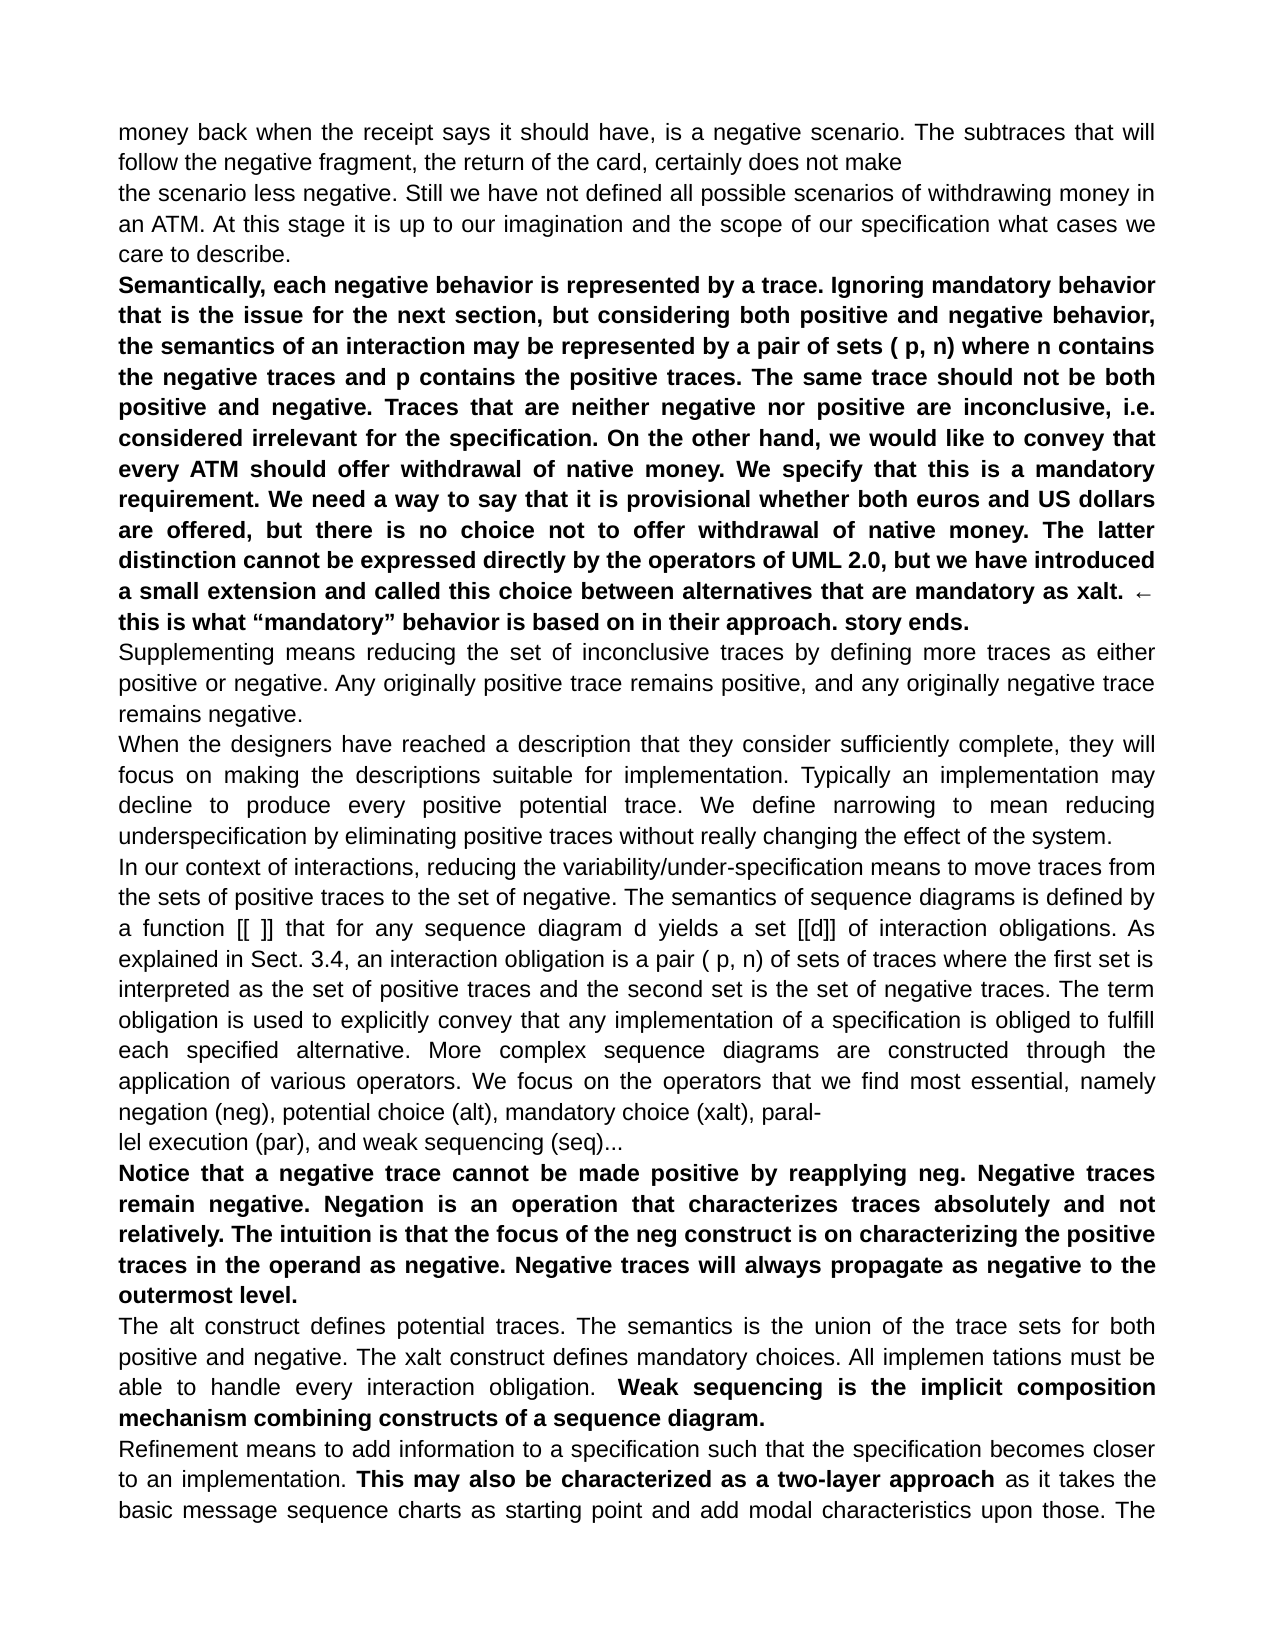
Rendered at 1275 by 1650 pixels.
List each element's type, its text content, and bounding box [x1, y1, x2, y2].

text Semantically, each negative behavior is represented by a trace. Ignoring mandatory behavior that is the issue for the next section, but considering both positive and negative behavior, the semantics of an interaction may be represented by a pair of sets ( p, n) where n contains the negative traces and p contains the positive traces. The same trace should not be both positive and negative. Traces that are neither negative nor positive are inconclusive, i.e. considered irrelevant for the specification. On the other hand, we would like to convey that every ATM should offer withdrawal of native money. We specify that this is a mandatory requirement. We need a way to say that it is provisional whether both euros and US dollars are offered, but there is no choice not to offer withdrawal of native money. The latter distinction cannot be expressed directly by the operators of UML 2.0, but we have introduced a small extension and called this choice between alternatives that are mandatory as xalt. ← this is what “mandatory” behavior is based on in their approach. story ends. [118, 271, 1157, 635]
text money back when the receipt says it should have, is a negative scenario. The subtraces that will follow the negative fragment, the return of the card, certainly does not make [118, 118, 1157, 176]
text The alt construct defines potential traces. The semantics is the union of the trace sets for both positive and negative. The xalt construct defines mandatory choices. All implemen tations must be able to handle every interaction obligation. Weak sequencing is the implicit composition mechanism combining constructs of a sequence diagram. [118, 1312, 1157, 1431]
text Notice that a negative trace cannot be made positive by reapplying neg. Negative traces remain negative. Negation is an operation that characterizes traces absolutely and not relatively. The intuition is that the focus of the neg construct is on characterizing the positive traces in the operand as negative. Negative traces will always propagate as negative to the outermost level. [118, 1159, 1157, 1309]
text the scenario less negative. Still we have not defined all possible scenarios of withdrawing money in an ATM. At this stage it is up to our imagination and the scope of our specification what cases we care to describe. [118, 179, 1157, 267]
text lel execution (par), and weak sequencing (seq)... [118, 1129, 1157, 1156]
text Supplementing means reducing the set of inconclusive traces by defining more traces as either positive or negative. Any originally positive trace remains positive, and any originally negative trace remains negative. [118, 639, 1157, 727]
text In our context of interactions, reducing the variability/under-specification means to move traces from the sets of positive traces to the set of negative. The semantics of sequence diagrams is defined by a function [[ ]] that for any sequence diagram d yields a set [[d]] of interaction obligations. As explained in Sect. 3.4, an interaction obligation is a pair ( p, n) of sets of traces where the first set is interpreted as the set of positive traces and the second set is the set of negative traces. The term obligation is used to explicitly convey that any implementation of a specification is obliged to fulfill each specified alternative. More complex sequence diagrams are constructed through the application of various operators. We focus on the operators that we find most essential, namely negation (neg), potential choice (alt), mandatory choice (xalt), paral- [118, 853, 1157, 1125]
text When the designers have reached a description that they consider sufficiently complete, they will focus on making the descriptions suitable for implementation. Typically an implementation may decline to produce every positive potential trace. We define narrowing to mean reducing underspecification by eliminating positive traces without really changing the effect of the system. [118, 731, 1157, 849]
text Refinement means to add information to a specification such that the specification becomes closer to an implementation. This may also be characterized as a two-layer approach as it takes the basic message sequence charts as starting point and add modal characteristics upon those. The [118, 1435, 1157, 1523]
